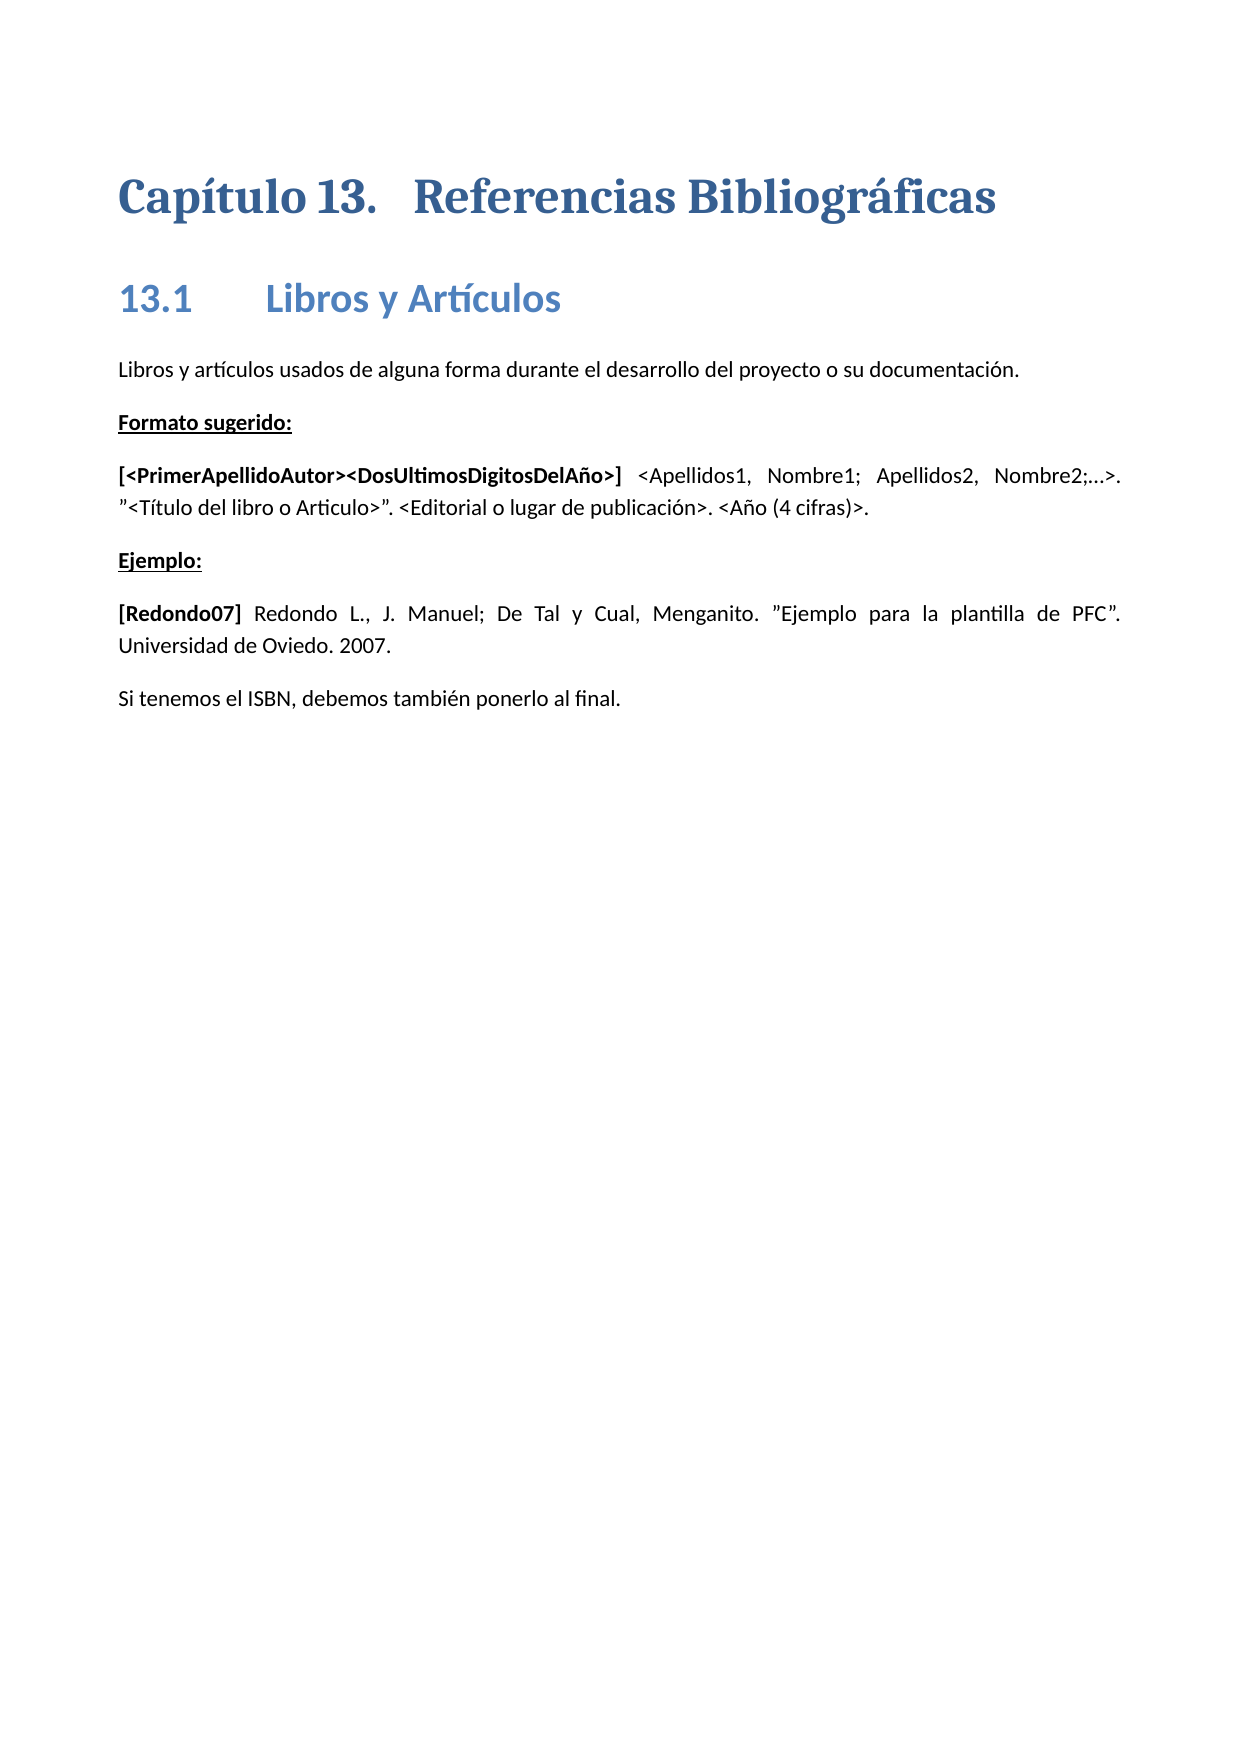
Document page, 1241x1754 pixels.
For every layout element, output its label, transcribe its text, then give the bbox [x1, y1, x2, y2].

text Libros y artículos usados de alguna forma durante el desarrollo del proyecto o su documentación. [118, 355, 1122, 383]
subtitle Referencias Bibliográficas [118, 168, 1122, 226]
text Si tenemos el ISBN, debemos también ponerlo al final. [118, 684, 1122, 713]
subtitle Libros y Artículos [118, 272, 1122, 322]
text [<PrimerApellidoAutor><DosUltimosDigitosDelAño>] <Apellidos1, Nombre1; Apellidos2, Nombre2;…>. ”<Título del libro o Articulo>”. <Editorial o lugar de publicación>. <Año (4 cifras)>. [118, 461, 1122, 521]
text Formato sugerido: [118, 408, 1122, 436]
text [Redondo07] Redondo L., J. Manuel; De Tal y Cual, Menganito. ”Ejemplo para la plantilla de PFC”. Universidad de Oviedo. 2007. [118, 599, 1122, 659]
text Ejemplo: [118, 546, 1122, 574]
